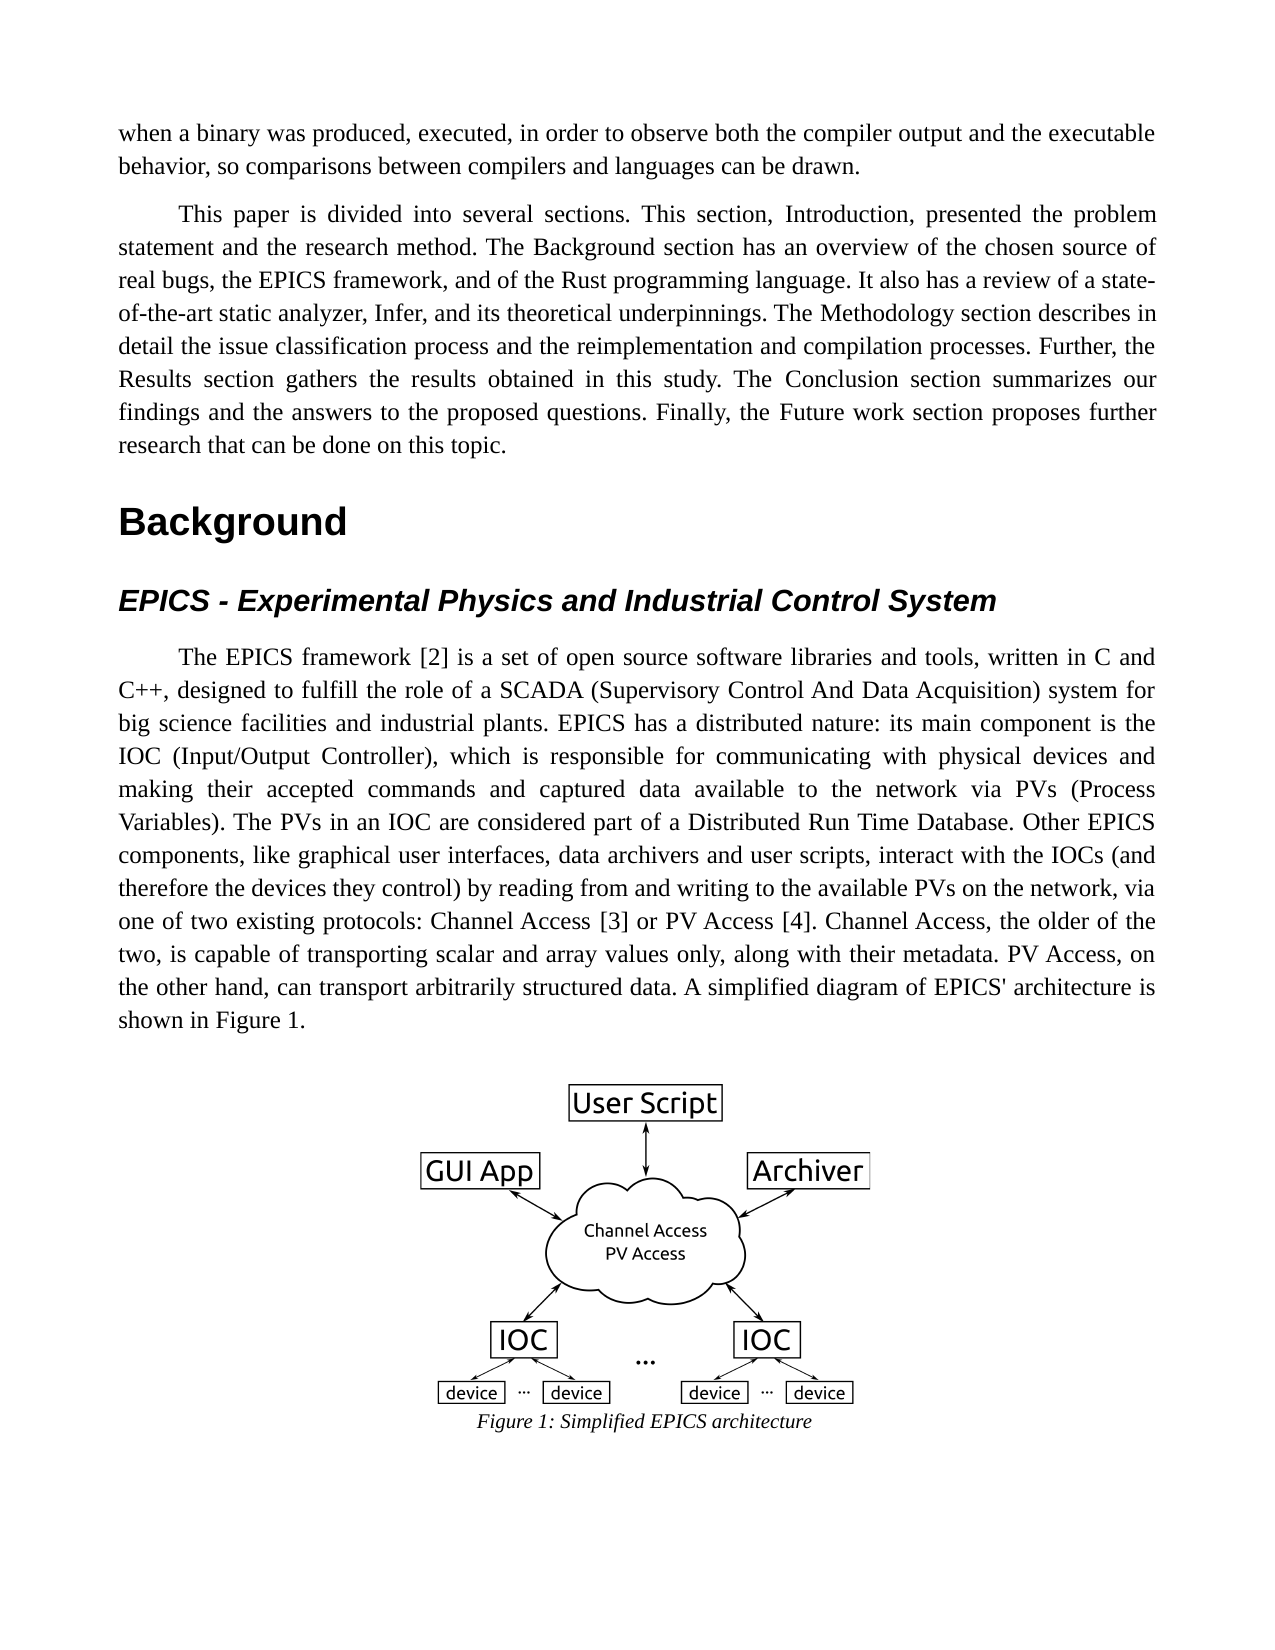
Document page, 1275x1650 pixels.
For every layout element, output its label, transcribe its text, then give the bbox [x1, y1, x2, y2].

subtitle Background [118, 498, 1157, 544]
text This paper is divided into several sections. This section, Introduction, presented the problem statement and the research method. The Background section has an overview of the chosen source of real bugs, the EPICS framework, and of the Rust programming language. It also has a review of a state-of-the-art static analyzer, Infer, and its theoretical underpinnings. The Methodology section describes in detail the issue classification process and the reimplementation and compilation processes. Further, the Results section gathers the results obtained in this study. The Conclusion section summarizes our findings and the answers to the proposed questions. Finally, the Future work section proposes further research that can be done on this topic. [118, 199, 1157, 459]
text Figure 1: Simplified EPICS architecture [420, 1404, 870, 1433]
text The EPICS framework [2] is a set of open source software libraries and tools, written in C and C++, designed to fulfill the role of a SCADA (Supervisory Control And Data Acquisition) system for big science facilities and industrial plants. EPICS has a distributed nature: its main component is the IOC (Input/Output Controller), which is responsible for communicating with physical devices and making their accepted commands and captured data available to the network via PVs (Process Variables). The PVs in an IOC are considered part of a Distributed Run Time Database. Other EPICS components, like graphical user interfaces, data archivers and user scripts, interact with the IOCs (and therefore the devices they control) by reading from and writing to the available PVs on the network, via one of two existing protocols: Channel Access [3] or PV Access [4]. Channel Access, the older of the two, is capable of transporting scalar and array values only, along with their metadata. PV Access, on the other hand, can transport arbitrarily structured data. A simplified diagram of EPICS' architecture is shown in Figure 1. [118, 642, 1157, 1034]
text when a binary was produced, executed, in order to observe both the compiler output and the executable behavior, so comparisons between compilers and languages can be drawn. [118, 118, 1157, 180]
subtitle EPICS - Experimental Physics and Industrial Control System [118, 583, 1157, 618]
picture [420, 1084, 871, 1404]
